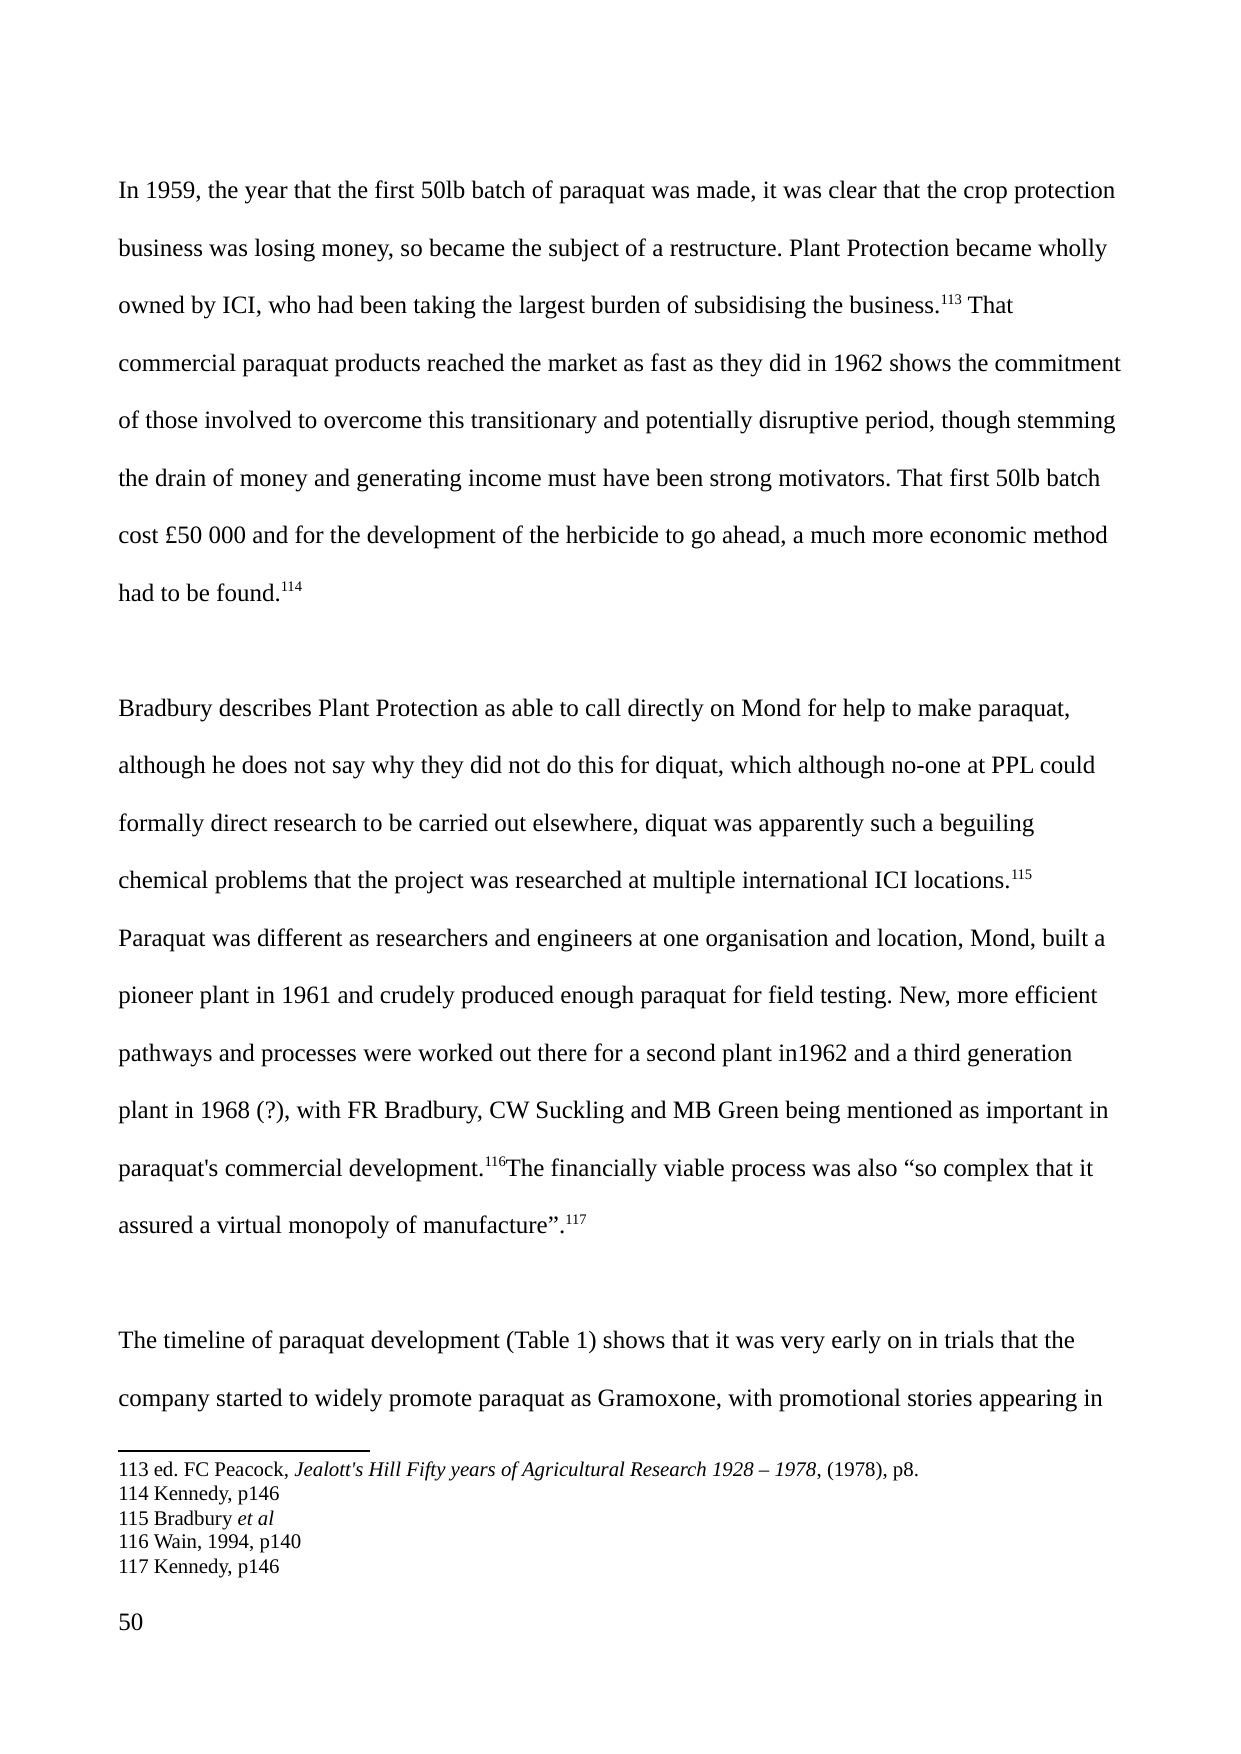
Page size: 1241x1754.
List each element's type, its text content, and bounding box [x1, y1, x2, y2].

text ed. FC Peacock, Jealott's Hill Fifty years of Agricultural Research 1928 – 1978, (1978), p8. [118, 1457, 1122, 1481]
text Bradbury describes Plant Protection as able to call directly on Mond for help to make paraquat, although he does not say why they did not do this for diquat, which although no-one at PPL could formally direct research to be carried out elsewhere, diquat was apparently such a beguiling chemical problems that the project was researched at multiple international ICI locations. Paraquat was different as researchers and engineers at one organisation and location, Mond, built a pioneer plant in 1961 and crudely produced enough paraquat for field testing. New, more efficient pathways and processes were worked out there for a second plant in1962 and a third generation plant in 1968 (?), with FR Bradbury, CW Suckling and MB Green being mentioned as important in paraquat's commercial development.The financially viable process was also “so complex that it assured a virtual monopoly of manufacture”. [118, 693, 1122, 1239]
text Bradbury et al [118, 1505, 1122, 1529]
text Kennedy, p146 [118, 1553, 1122, 1578]
text In 1959, the year that the first 50lb batch of paraquat was made, it was clear that the crop protection business was losing money, so became the subject of a restructure. Plant Protection became wholly owned by ICI, who had been taking the largest burden of subsidising the business. That commercial paraquat products reached the market as fast as they did in 1962 shows the commitment of those involved to overcome this transitionary and potentially disruptive period, though stemming the drain of money and generating income must have been strong motivators. That first 50lb batch cost £50 000 and for the development of the herbicide to go ahead, a much more economic method had to be found. [118, 176, 1122, 607]
text The timeline of paraquat development (Table 1) shows that it was very early on in trials that the company started to widely promote paraquat as Gramoxone, with promotional stories appearing in [118, 1326, 1122, 1412]
text Wain, 1994, p140 [118, 1529, 1122, 1553]
text Kennedy, p146 [118, 1481, 1122, 1505]
